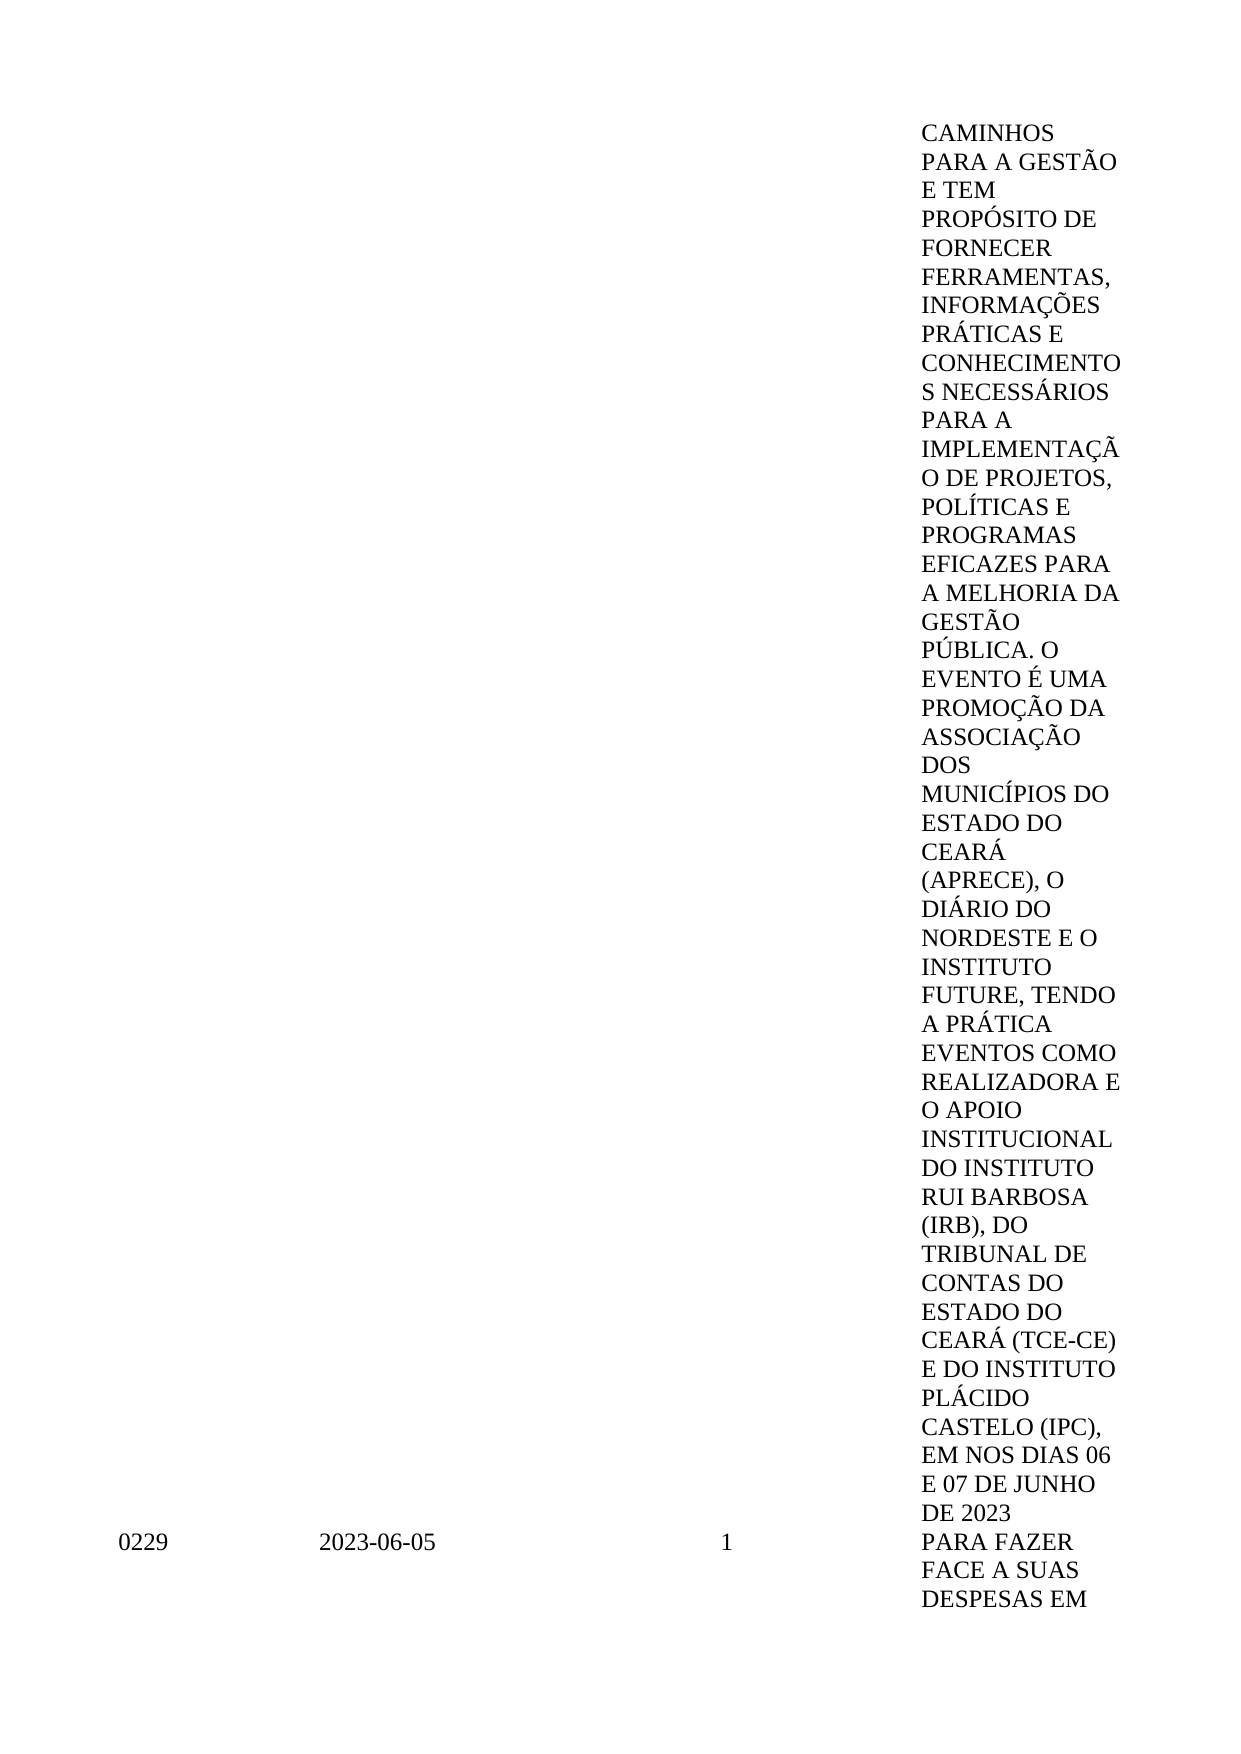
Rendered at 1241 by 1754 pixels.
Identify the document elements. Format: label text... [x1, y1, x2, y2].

table_cell CAMINHOS PARA A GESTÃO E TEM PROPÓSITO DE FORNECER FERRAMENTAS, INFORMAÇÕES PRÁTICAS E CONHECIMENTOS NECESSÁRIOS PARA A IMPLEMENTAÇÃO DE PROJETOS, POLÍTICAS E PROGRAMAS EFICAZES PARA A MELHORIA DA GESTÃO PÚBLICA. O EVENTO É UMA PROMOÇÃO DA ASSOCIAÇÃO DOS MUNICÍPIOS DO ESTADO DO CEARÁ (APRECE), O DIÁRIO DO NORDESTE E O INSTITUTO FUTURE, TENDO A PRÁTICA EVENTOS COMO REALIZADORA E O APOIO INSTITUCIONAL DO INSTITUTO RUI BARBOSA (IRB), DO TRIBUNAL DE CONTAS DO ESTADO DO CEARÁ (TCE-CE) E DO INSTITUTO PLÁCIDO CASTELO (IPC), EM NOS DIAS 06 E 07 DE JUNHO DE 2023 [921, 118, 1122, 1527]
table_cell PARA FAZER FACE A SUAS DESPESAS EM [921, 1527, 1122, 1613]
table_cell [319, 118, 519, 1527]
table_cell 2023-06-05 [319, 1527, 519, 1613]
table_cell 1 [720, 1527, 921, 1613]
table_cell 0229 [118, 1527, 319, 1613]
table_cell [118, 118, 319, 1527]
table_cell [520, 1527, 720, 1613]
table_cell [720, 118, 921, 1527]
table_cell [520, 118, 720, 1527]
